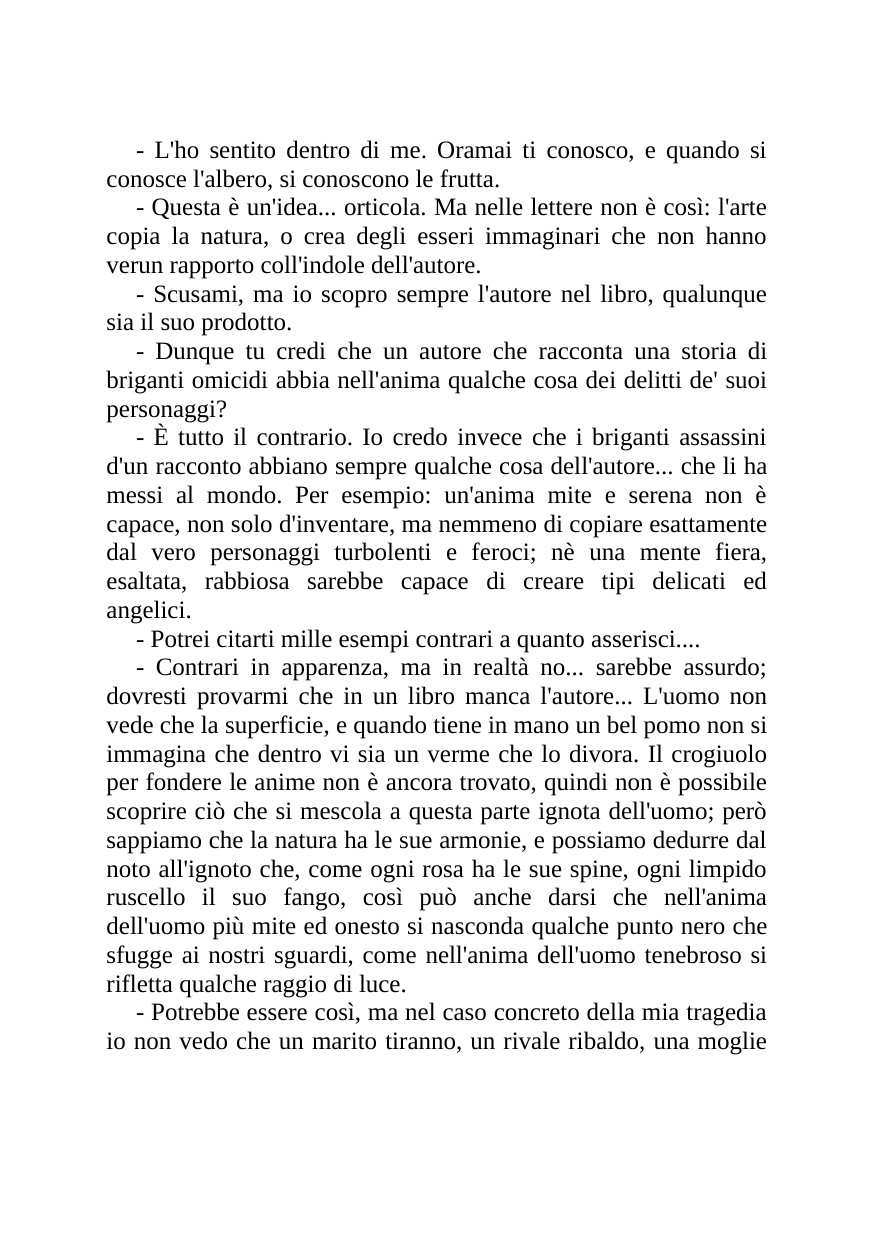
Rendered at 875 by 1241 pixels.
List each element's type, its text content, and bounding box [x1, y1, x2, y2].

text - Potrei citarti mille esempi contrari a quanto asserisci.... [106, 624, 768, 652]
text - Scusami, ma io scopro sempre l'autore nel libro, qualunque sia il suo prodotto. [106, 279, 768, 336]
text - Dunque tu credi che un autore che racconta una storia di briganti omicidi abbia nell'anima qualche cosa dei delitti de' suoi personaggi? [106, 336, 768, 422]
text - L'ho sentito dentro di me. Oramai ti conosco, e quando si conosce l'albero, si conoscono le frutta. [106, 135, 768, 192]
text - Contrari in apparenza, ma in realtà no... sarebbe assurdo; dovresti provarmi che in un libro manca l'autore... L'uomo non vede che la superficie, e quando tiene in mano un bel pomo non si immagina che dentro vi sia un verme che lo divora. Il crogiuolo per fondere le anime non è ancora trovato, quindi non è possibile scoprire ciò che si mescola a questa parte ignota dell'uomo; però sappiamo che la natura ha le sue armonie, e possiamo dedurre dal noto all'ignoto che, come ogni rosa ha le sue spine, ogni limpido ruscello il suo fango, così può anche darsi che nell'anima dell'uomo più mite ed onesto si nasconda qualche punto nero che sfugge ai nostri sguardi, come nell'anima dell'uomo tenebroso si rifletta qualche raggio di luce. [106, 652, 768, 997]
text - È tutto il contrario. Io credo invece che i briganti assassini d'un racconto abbiano sempre qualche cosa dell'autore... che li ha messi al mondo. Per esempio: un'anima mite e serena non è capace, non solo d'inventare, ma nemmeno di copiare esattamente dal vero personaggi turbolenti e feroci; nè una mente fiera, esaltata, rabbiosa sarebbe capace di creare tipi delicati ed angelici. [106, 422, 768, 624]
text - Potrebbe essere così, ma nel caso concreto della mia tragedia io non vedo che un marito tiranno, un rivale ribaldo, una moglie [106, 997, 768, 1055]
text - Questa è un'idea... orticola. Ma nelle lettere non è così: l'arte copia la natura, o crea degli esseri immaginari che non hanno verun rapporto coll'indole dell'autore. [106, 192, 768, 279]
